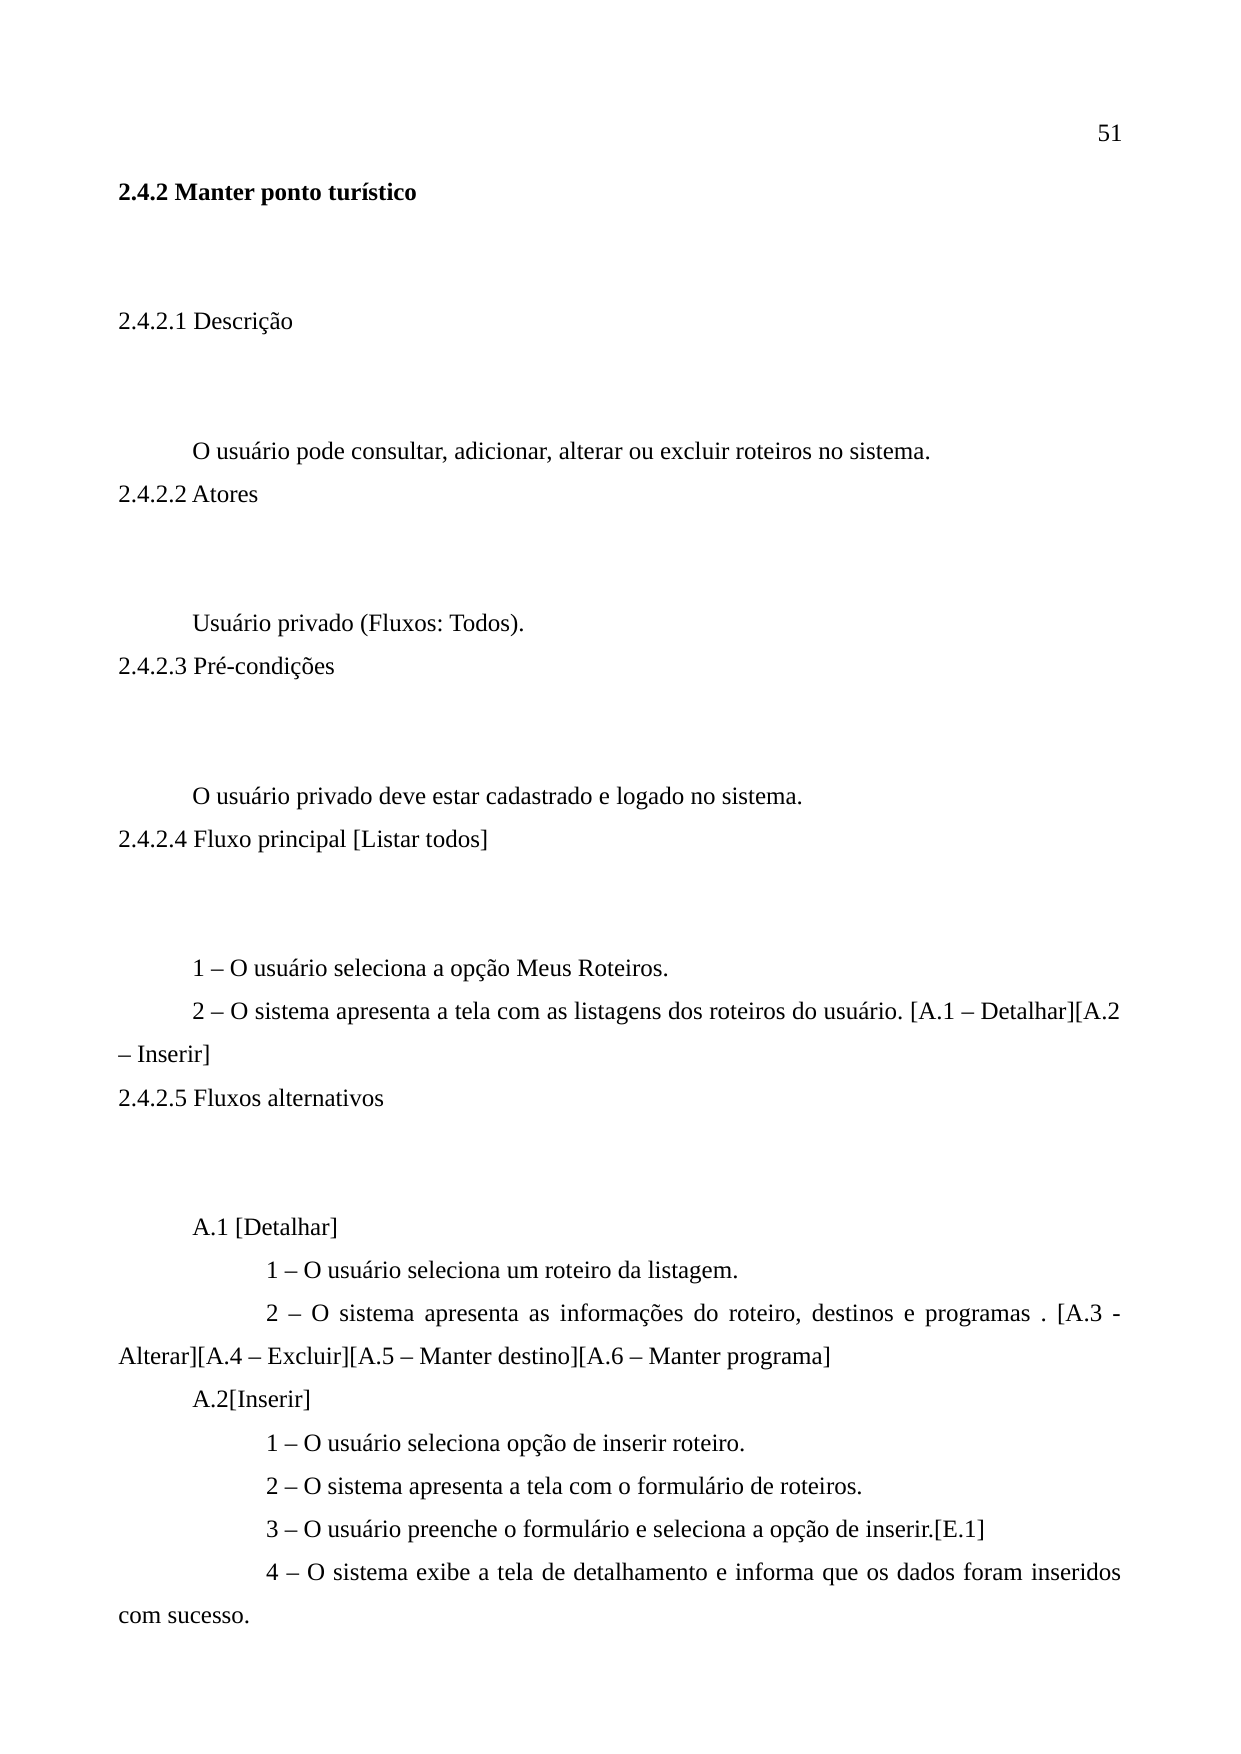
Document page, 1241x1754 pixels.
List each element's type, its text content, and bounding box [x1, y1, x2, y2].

text A.2[Inserir] [118, 1384, 1122, 1413]
subtitle Pré-condições [118, 651, 1122, 680]
text A.1 [Detalhar] [118, 1212, 1122, 1241]
subtitle Manter ponto turístico [118, 177, 1122, 206]
text 3 – O usuário preenche o formulário e seleciona a opção de inserir.[E.1] [118, 1514, 1122, 1543]
subtitle Fluxo principal [Listar todos] [118, 824, 1122, 853]
subtitle Atores [118, 479, 1122, 508]
text 2 – O sistema apresenta as informações do roteiro, destinos e programas . [A.3 - Alterar][A.4 – Excluir][A.5 – Manter destino][A.6 – Manter programa] [118, 1298, 1122, 1370]
text 4 – O sistema exibe a tela de detalhamento e informa que os dados foram inseridos com sucesso. [118, 1557, 1122, 1629]
text 1 – O usuário seleciona opção de inserir roteiro. [118, 1428, 1122, 1456]
text O usuário pode consultar, adicionar, alterar ou excluir roteiros no sistema. [118, 436, 1122, 464]
text 1 – O usuário seleciona a opção Meus Roteiros. [118, 953, 1122, 982]
text 2 – O sistema apresenta a tela com as listagens dos roteiros do usuário. [A.1 – Detalhar][A.2 – Inserir] [118, 996, 1122, 1068]
text 2 – O sistema apresenta a tela com o formulário de roteiros. [118, 1471, 1122, 1499]
text 1 – O usuário seleciona um roteiro da listagem. [118, 1255, 1122, 1284]
text O usuário privado deve estar cadastrado e logado no sistema. [118, 781, 1122, 809]
text Usuário privado (Fluxos: Todos). [118, 608, 1122, 637]
subtitle Fluxos alternativos [118, 1083, 1122, 1111]
subtitle Descrição [118, 306, 1122, 335]
